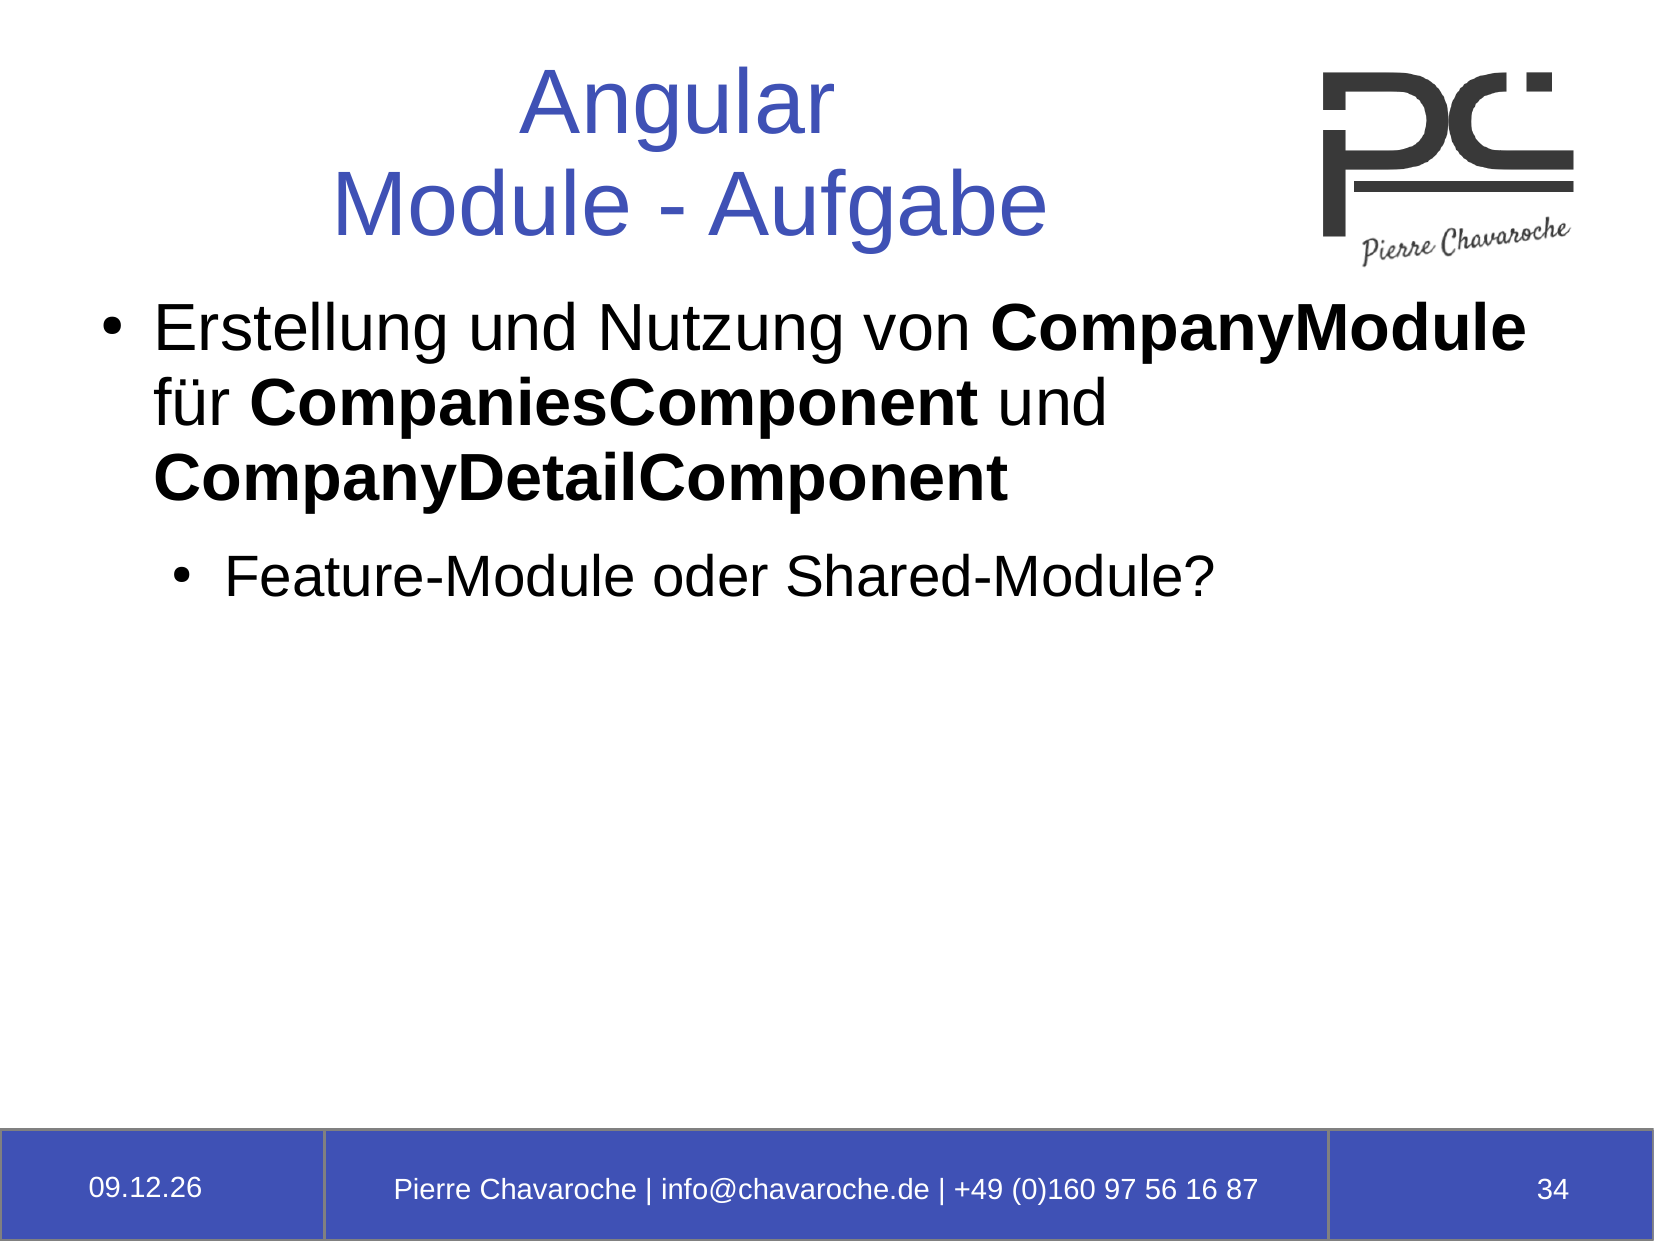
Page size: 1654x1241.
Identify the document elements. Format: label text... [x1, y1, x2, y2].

picture [1307, 29, 1589, 311]
title Angular Module - Aufgabe [82, 49, 1300, 257]
list Erstellung und Nutzung von CompanyModule für CompaniesComponent und CompanyDetailComponent Feature-Module oder Shared-Module? [82, 290, 1571, 1109]
